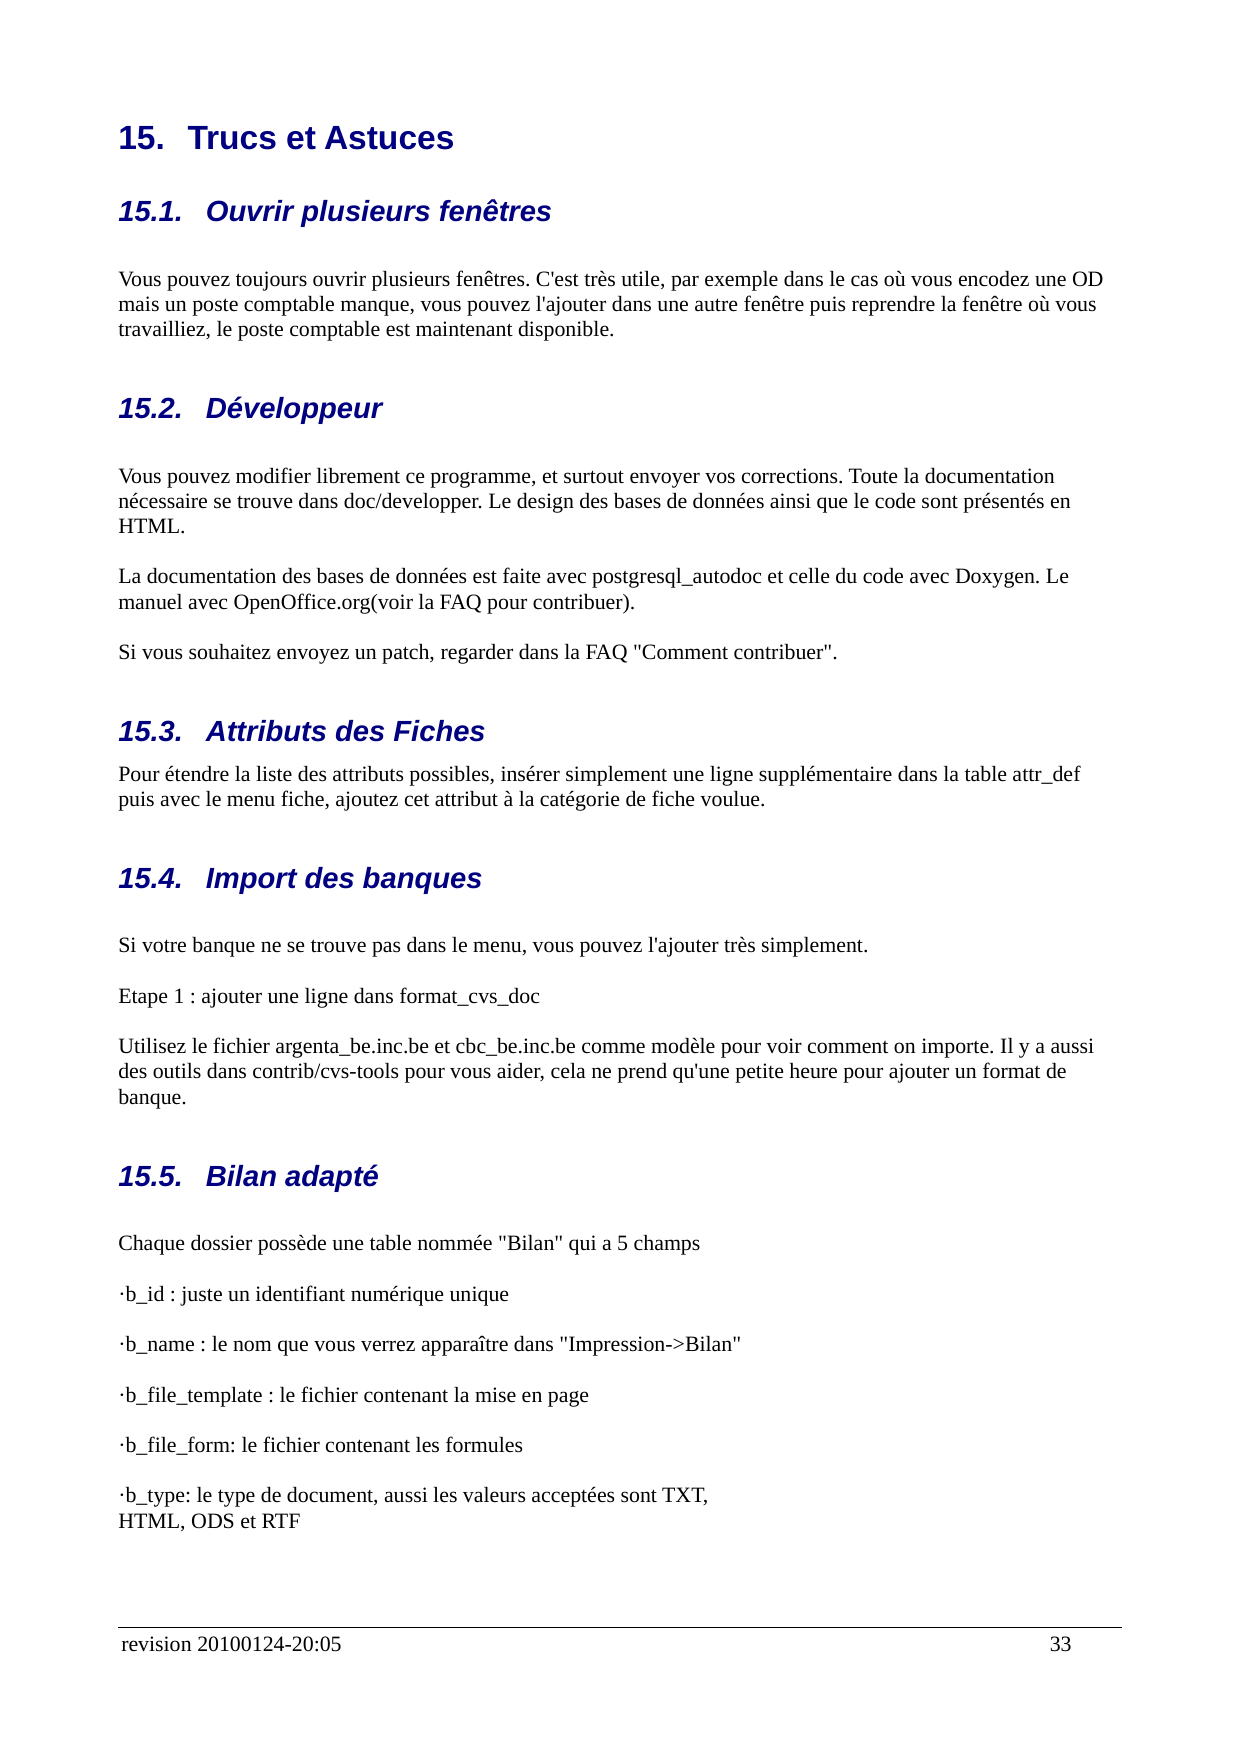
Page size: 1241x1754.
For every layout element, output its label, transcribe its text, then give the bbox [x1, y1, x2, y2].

text HTML, ODS et RTF [118, 1508, 1122, 1533]
text Si votre banque ne se trouve pas dans le menu, vous pouvez l'ajouter très simplement. [118, 932, 1122, 958]
text ·b_file_template : le fichier contenant la mise en page [118, 1382, 1122, 1407]
subtitle Import des banques [118, 861, 1122, 895]
text Vous pouvez toujours ouvrir plusieurs fenêtres. C'est très utile, par exemple dans le cas où vous encodez une OD mais un poste comptable manque, vous pouvez l'ajouter dans une autre fenêtre puis reprendre la fenêtre où vous travailliez, le poste comptable est maintenant disponible. [118, 266, 1122, 341]
text ·b_id : juste un identifiant numérique unique [118, 1281, 1122, 1306]
text ·b_file_form: le fichier contenant les formules [118, 1432, 1122, 1457]
subtitle Bilan adapté [118, 1159, 1122, 1193]
subtitle Trucs et Astuces [118, 118, 1122, 157]
text Pour étendre la liste des attributs possibles, insérer simplement une ligne supplémentaire dans la table attr_def puis avec le menu fiche, ajoutez cet attribut à la catégorie de fiche voulue. [118, 761, 1122, 811]
text Chaque dossier possède une table nommée "Bilan" qui a 5 champs [118, 1230, 1122, 1256]
text Vous pouvez modifier librement ce programme, et surtout envoyer vos corrections. Toute la documentation nécessaire se trouve dans doc/developper. Le design des bases de données ainsi que le code sont présentés en HTML. [118, 463, 1122, 538]
subtitle Développeur [118, 391, 1122, 425]
subtitle Attributs des Fiches [118, 714, 1122, 748]
text Etape 1 : ajouter une ligne dans format_cvs_doc [118, 983, 1122, 1008]
text ·b_name : le nom que vous verrez apparaître dans "Impression->Bilan" [118, 1331, 1122, 1356]
subtitle Ouvrir plusieurs fenêtres [118, 194, 1122, 228]
text La documentation des bases de données est faite avec postgresql_autodoc et celle du code avec Doxygen. Le manuel avec OpenOffice.org(voir la FAQ pour contribuer). [118, 563, 1122, 614]
text Si vous souhaitez envoyez un patch, regarder dans la FAQ "Comment contribuer". [118, 639, 1122, 664]
text ·b_type: le type de document, aussi les valeurs acceptées sont TXT, [118, 1482, 1122, 1508]
text Utilisez le fichier argenta_be.inc.be et cbc_be.inc.be comme modèle pour voir comment on importe. Il y a aussi des outils dans contrib/cvs-tools pour vous aider, cela ne prend qu'une petite heure pour ajouter un format de banque. [118, 1033, 1122, 1109]
